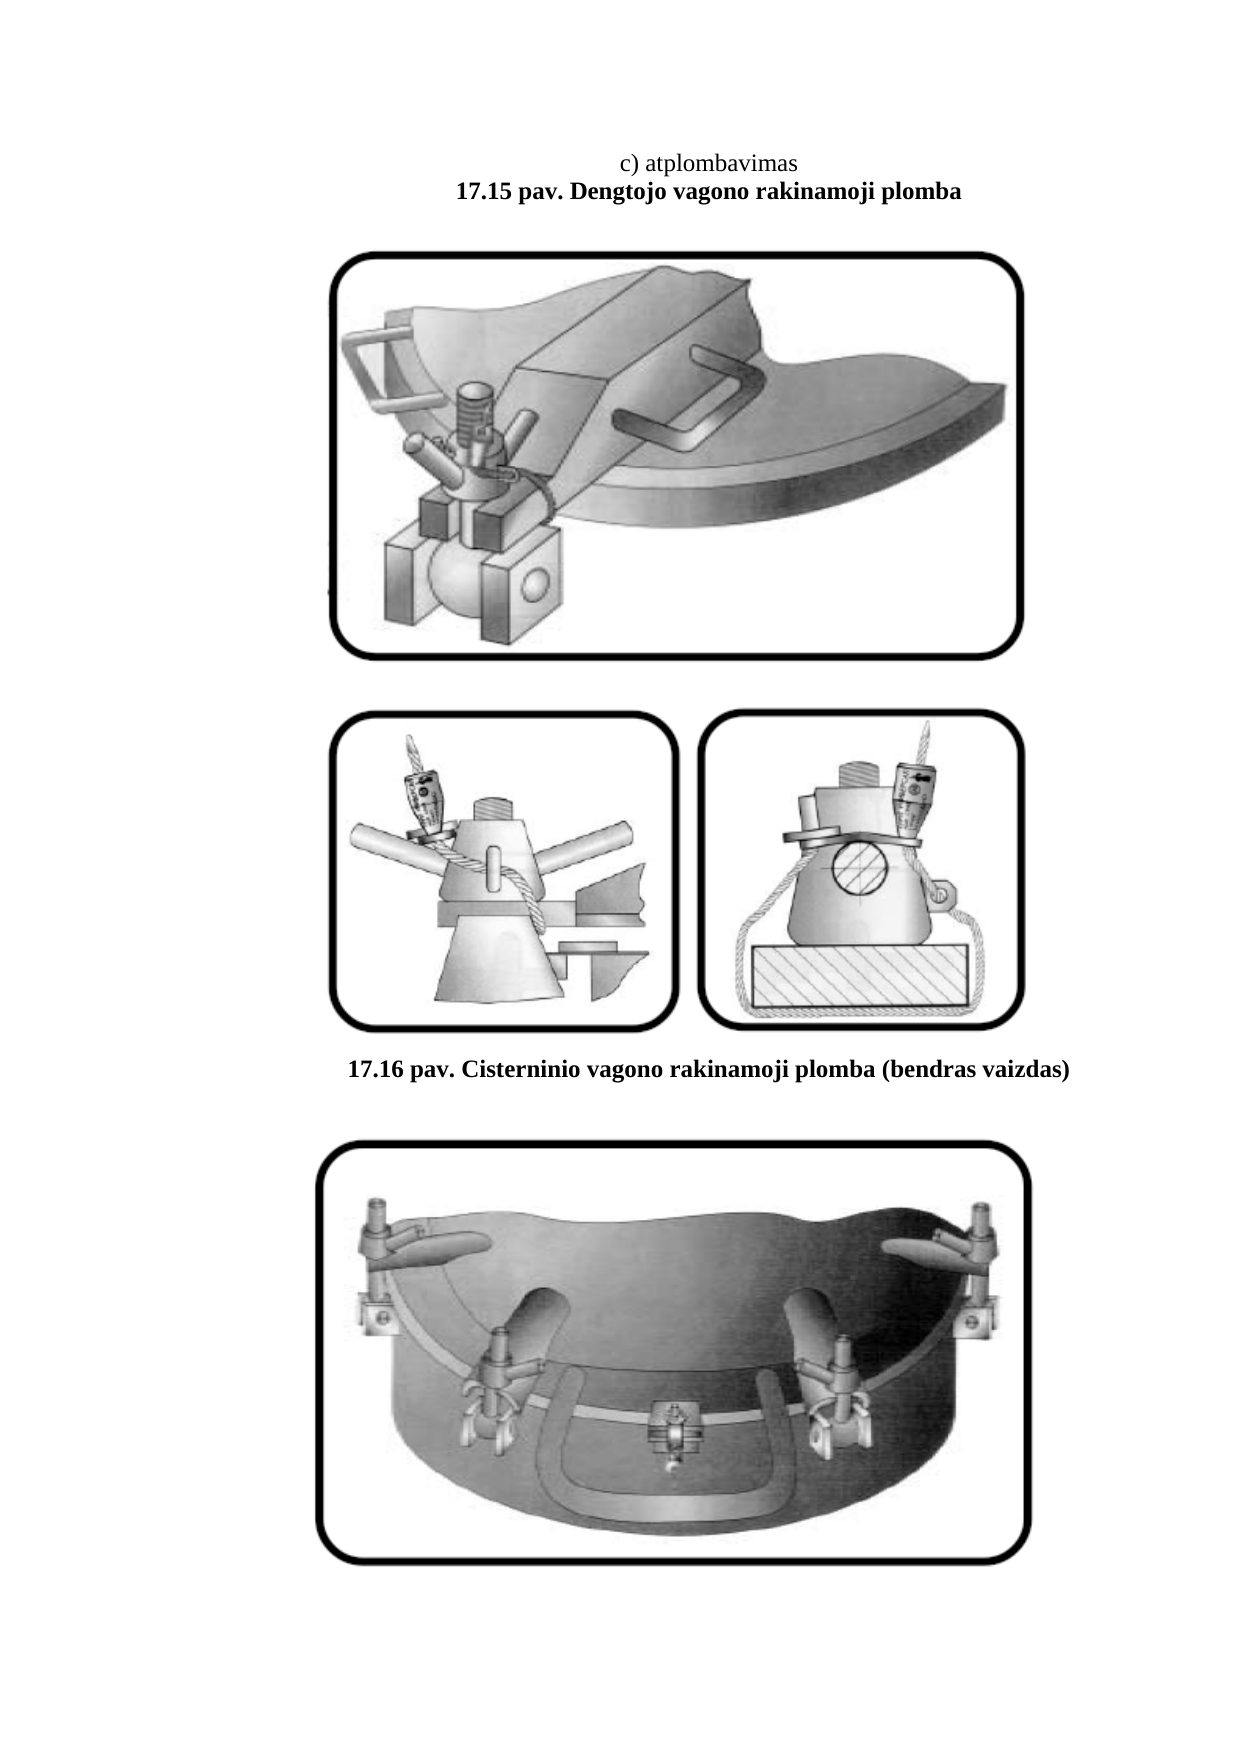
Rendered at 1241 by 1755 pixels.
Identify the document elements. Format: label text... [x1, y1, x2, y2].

text 17.15 pav. Dengtojo vagono rakinamoji plomba [207, 176, 1152, 205]
text c) atplombavimas [207, 148, 1152, 176]
text 17.16 pav. Cisterninio vagono rakinamoji plomba (bendras vaizdas) [207, 1054, 1152, 1083]
